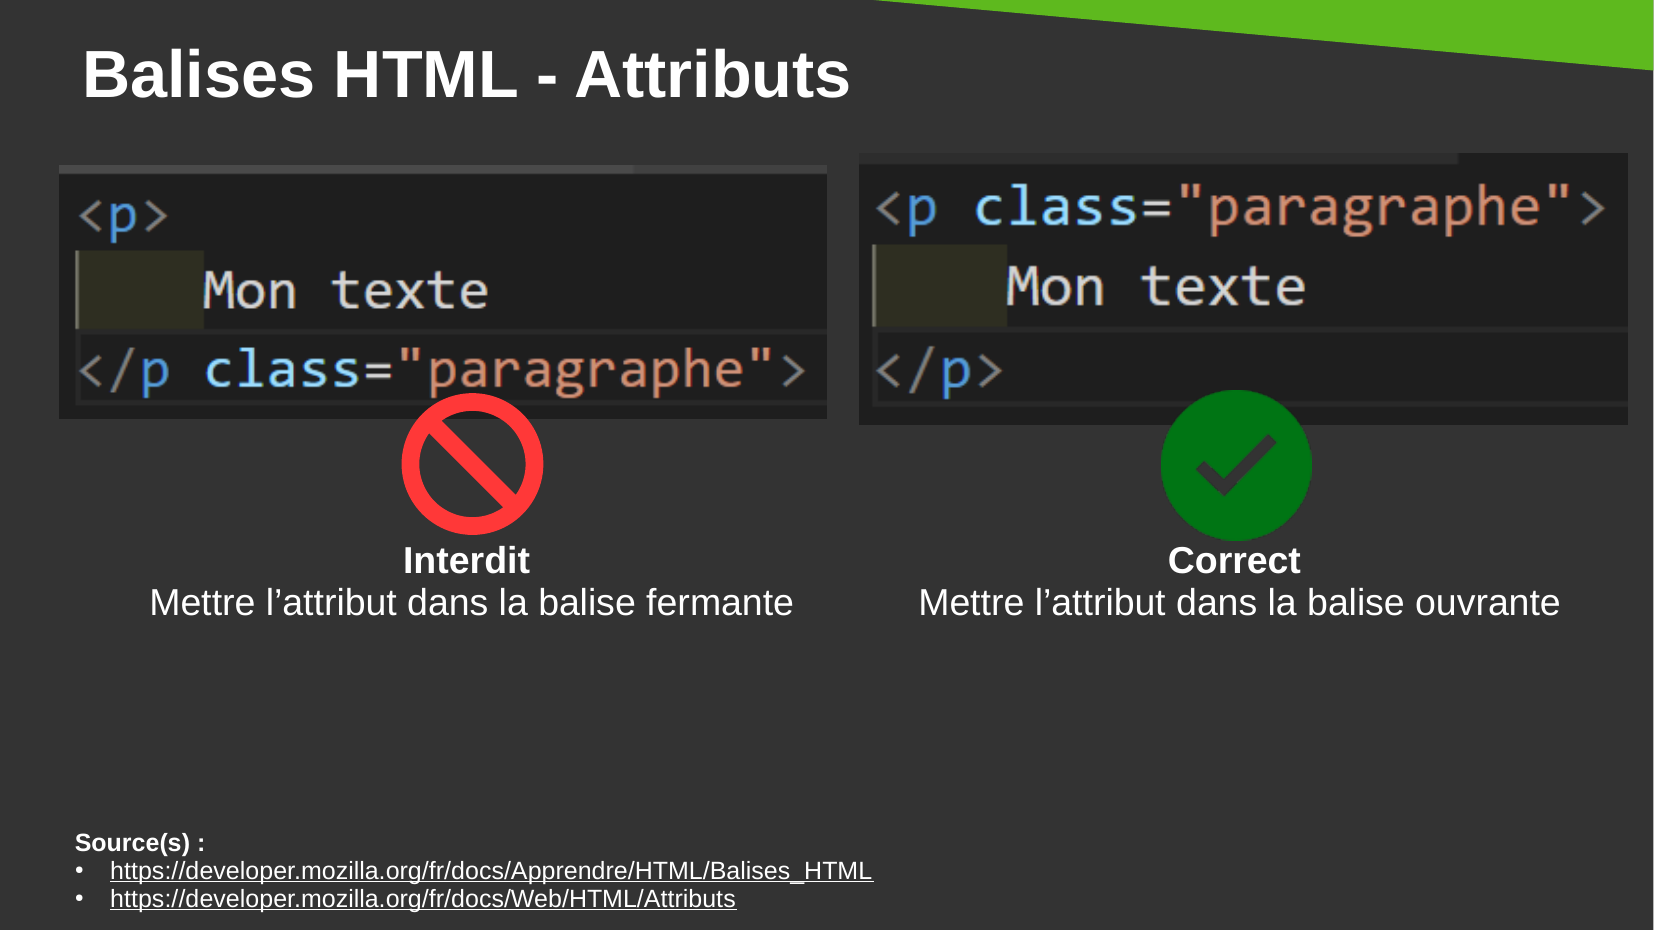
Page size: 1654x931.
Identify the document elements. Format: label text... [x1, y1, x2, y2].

picture [59, 165, 827, 419]
text_box Correct Mettre l’attribut dans la balise ouvrante [884, 532, 1595, 674]
text_box Source(s) : https://developer.mozilla.org/fr/docs/Apprendre/HTML/Balises_HTML https://developer.mozilla.org/fr/docs/Web/HTML/Attributs [59, 821, 1546, 920]
text_box Interdit Mettre l’attribut dans la balise fermante [117, 532, 827, 674]
picture [446, 411, 499, 419]
picture [859, 153, 1628, 532]
text_box [401, 393, 544, 532]
text_box [873, 0, 1654, 71]
title Balises HTML - Attributs [82, 37, 1571, 114]
